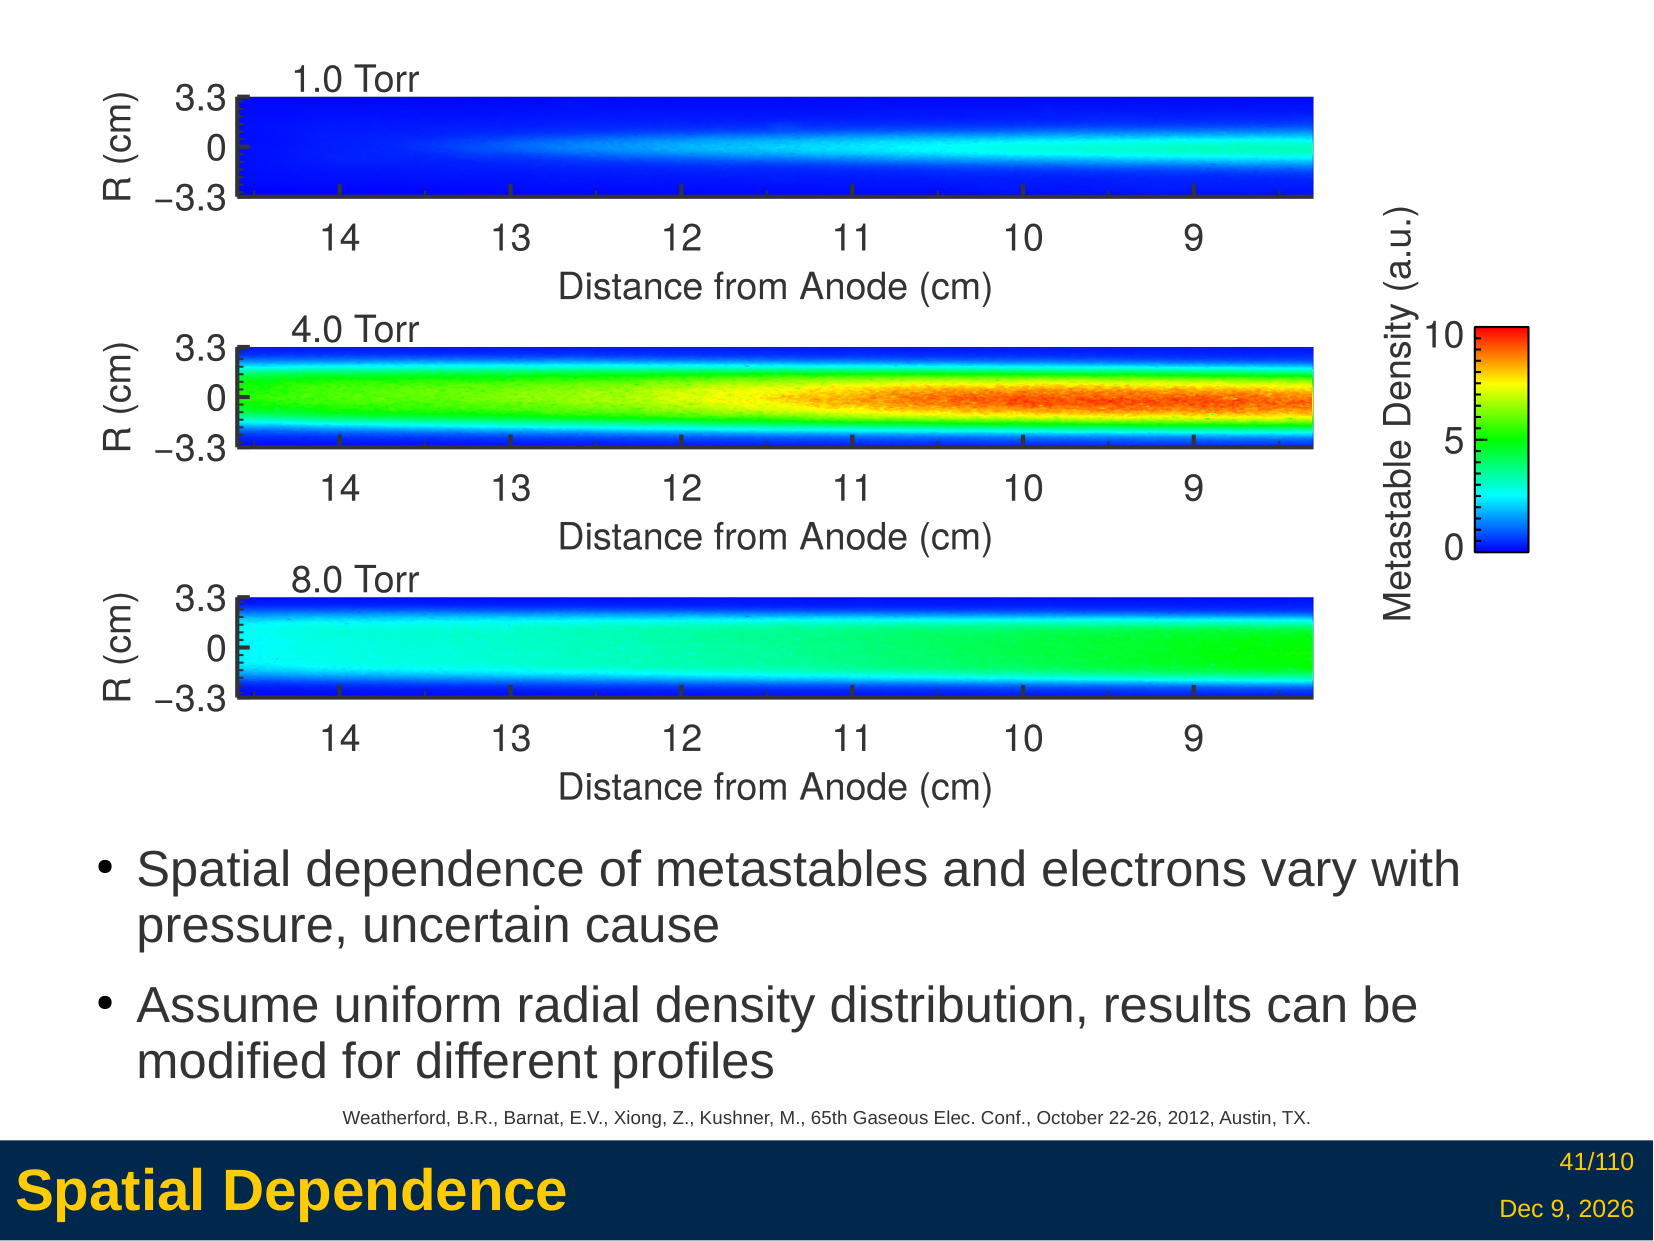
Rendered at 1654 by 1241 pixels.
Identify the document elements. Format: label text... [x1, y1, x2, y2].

title Spatial Dependence [14, 1140, 1380, 1241]
picture [87, 59, 1576, 810]
list Spatial dependence of metastables and electrons vary with pressure, uncertain cause Assume uniform radial density distribution, results can be modified for different profiles [82, 840, 1571, 1090]
